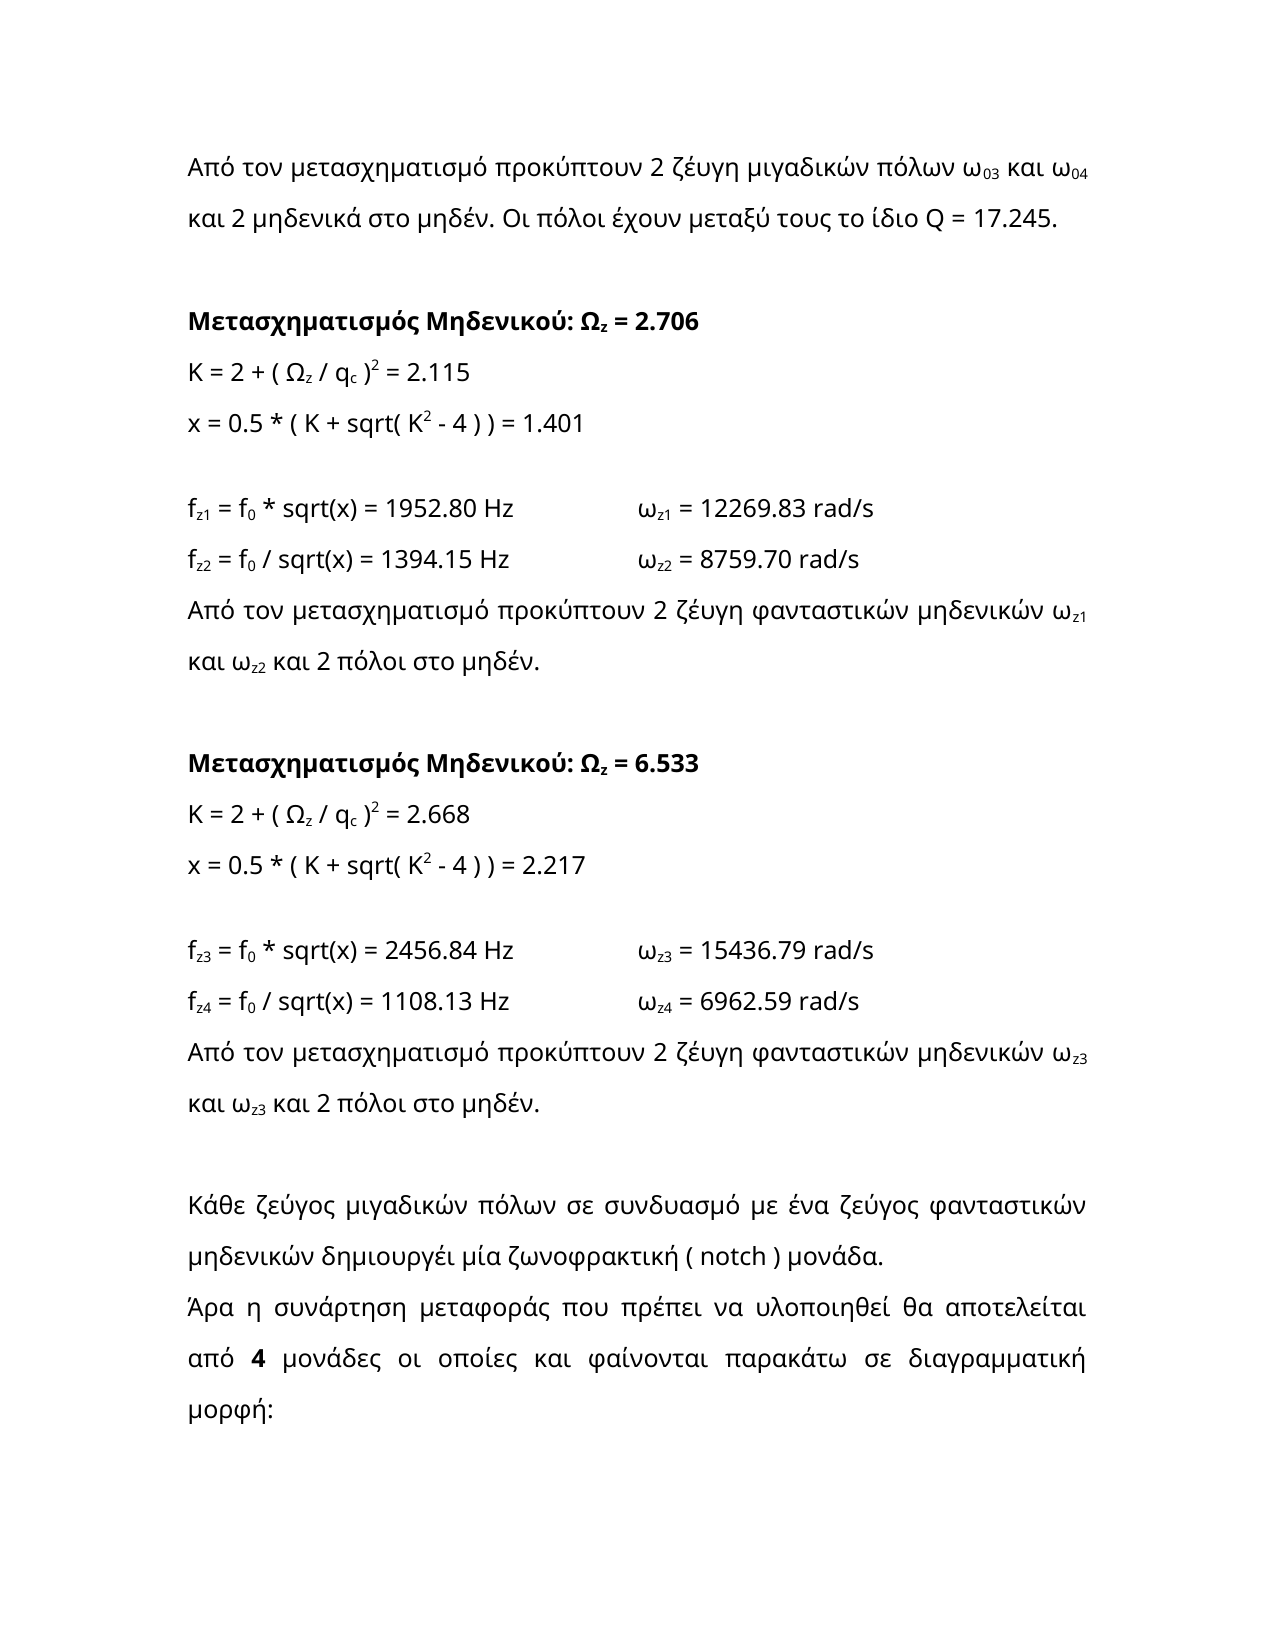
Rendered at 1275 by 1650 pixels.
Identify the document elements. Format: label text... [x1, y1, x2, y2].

text K = 2 + ( Ωz / qc )2 = 2.668 [187, 797, 1087, 831]
text x = 0.5 * ( K + sqrt( K2 - 4 ) ) = 2.217 [187, 848, 1087, 882]
text fz3 = f0 * sqrt(x) = 2456.84 Hz ωz3 = 15436.79 rad/s [187, 933, 1087, 967]
text Από τον μετασχηματισμό προκύπτουν 2 ζέυγη μιγαδικών πόλων ω03 και ω04 και 2 μηδενικά στο μηδέν. Οι πόλοι έχουν μεταξύ τους το ίδιο Q = 17.245. [187, 150, 1087, 235]
text Μετασχηματισμός Μηδενικού: Ωz = 2.706 [187, 303, 1087, 337]
text Kάθε ζεύγος μιγαδικών πόλων σε συνδυασμό με ένα ζεύγος φανταστικών μηδενικών δημιουργέι μία ζωνοφρακτική ( notch ) μονάδα. [187, 1188, 1087, 1273]
text fz2 = f0 / sqrt(x) = 1394.15 Hz ωz2 = 8759.70 rad/s [187, 541, 1087, 575]
text Από τον μετασχηματισμό προκύπτουν 2 ζέυγη φανταστικών μηδενικών ωz3 και ωz3 και 2 πόλοι στο μηδέν. [187, 1035, 1087, 1120]
text Άρα η συνάρτηση μεταφοράς που πρέπει να υλοποιηθεί θα αποτελείται από 4 μονάδες οι οποίες και φαίνονται παρακάτω σε διαγραμματική μορφή: [187, 1290, 1087, 1426]
text Μετασχηματισμός Μηδενικού: Ωz = 6.533 [187, 746, 1087, 779]
text K = 2 + ( Ωz / qc )2 = 2.115 [187, 354, 1087, 388]
text Από τον μετασχηματισμό προκύπτουν 2 ζέυγη φανταστικών μηδενικών ωz1 και ωz2 και 2 πόλοι στο μηδέν. [187, 592, 1087, 677]
text fz4 = f0 / sqrt(x) = 1108.13 Hz ωz4 = 6962.59 rad/s [187, 984, 1087, 1018]
text fz1 = f0 * sqrt(x) = 1952.80 Hz ωz1 = 12269.83 rad/s [187, 490, 1087, 524]
text x = 0.5 * ( K + sqrt( K2 - 4 ) ) = 1.401 [187, 405, 1087, 439]
